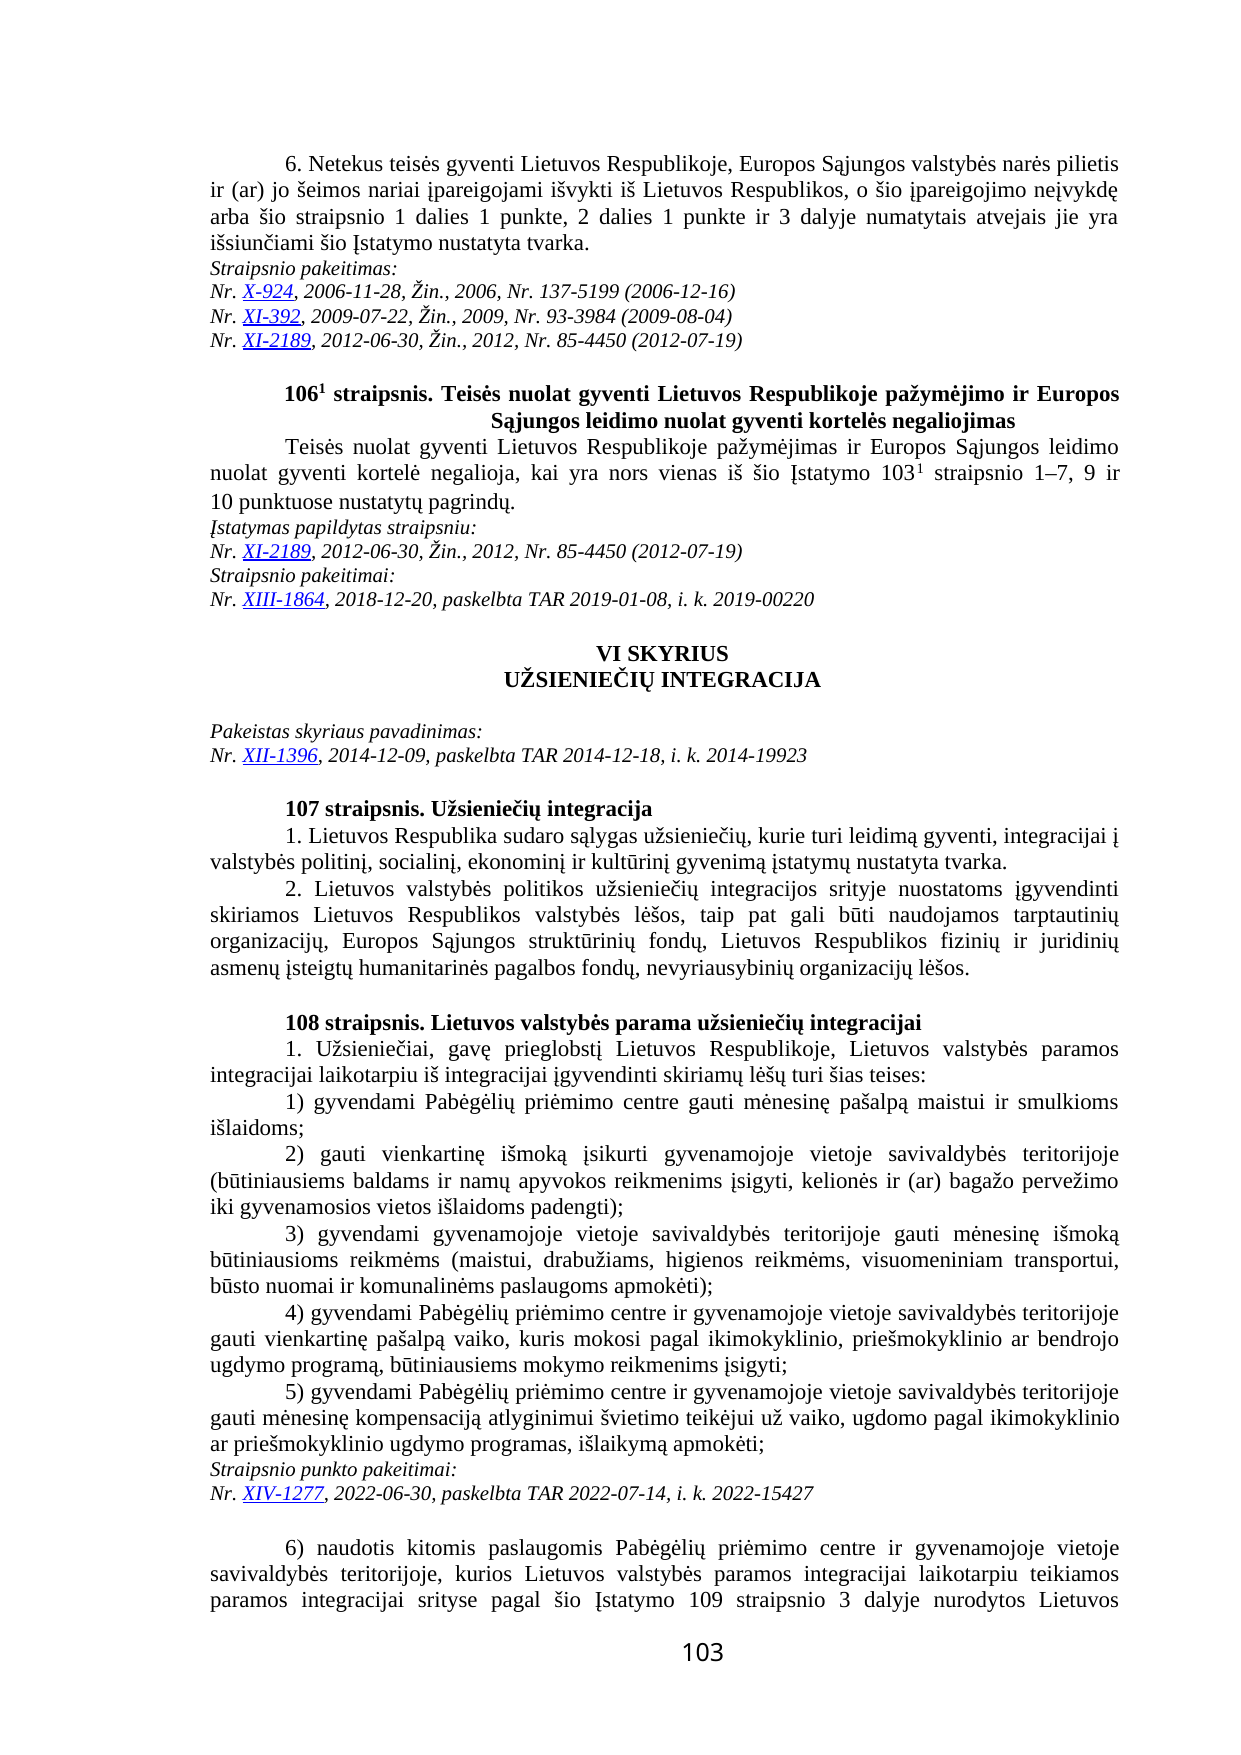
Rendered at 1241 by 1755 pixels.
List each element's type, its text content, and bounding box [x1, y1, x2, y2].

text 1. Lietuvos Respublika sudaro sąlygas užsieniečių, kurie turi leidimą gyventi, integracijai į valstybės politinį, socialinį, ekonominį ir kultūrinį gyvenimą įstatymų nustatyta tvarka. [210, 822, 1120, 874]
text Straipsnio punkto pakeitimai: [210, 1457, 1120, 1481]
text 5) gyvendami Pabėgėlių priėmimo centre ir gyvenamojoje vietoje savivaldybės teritorijoje gauti mėnesinę kompensaciją atlyginimui švietimo teikėjui už vaiko, ugdomo pagal ikimokyklinio ar priešmokyklinio ugdymo programas, išlaikymą apmokėti; [210, 1378, 1120, 1457]
text Pakeistas skyriaus pavadinimas: [210, 719, 1120, 743]
text 107 straipsnis. Užsieniečių integracija [210, 796, 1120, 822]
text Straipsnio pakeitimai: [210, 563, 1120, 587]
text 2. Lietuvos valstybės politikos užsieniečių integracijos srityje nuostatoms įgyvendinti skiriamos Lietuvos Respublikos valstybės lėšos, taip pat gali būti naudojamos tarptautinių organizacijų, Europos Sąjungos struktūrinių fondų, Lietuvos Respublikos fizinių ir juridinių asmenų įsteigtų humanitarinės pagalbos fondų, nevyriausybinių organizacijų lėšos. [210, 874, 1120, 980]
text 6) naudotis kitomis paslaugomis Pabėgėlių priėmimo centre ir gyvenamojoje vietoje savivaldybės teritorijoje, kurios Lietuvos valstybės paramos integracijai laikotarpiu teikiamos paramos integracijai srityse pagal šio Įstatymo 109 straipsnio 3 dalyje nurodytos Lietuvos [210, 1534, 1120, 1613]
text 3) gyvendami gyvenamojoje vietoje savivaldybės teritorijoje gauti mėnesinę išmoką būtiniausioms reikmėms (maistui, drabužiams, higienos reikmėms, visuomeniniam transportui, būsto nuomai ir komunalinėms paslaugoms apmokėti); [210, 1219, 1120, 1299]
text 1061 straipsnis. Teisės nuolat gyventi Lietuvos Respublikoje pažymėjimo ir Europos Sąjungos leidimo nuolat gyventi kortelės negaliojimas [284, 380, 1120, 433]
text Nr. XI-392, 2009-07-22, Žin., 2009, Nr. 93-3984 (2009-08-04) [210, 303, 1120, 328]
text Įstatymas papildytas straipsniu: [210, 514, 1120, 539]
text UŽSIENIEČIŲ INTEGRACIJA [210, 666, 1120, 692]
text Teisės nuolat gyventi Lietuvos Respublikoje pažymėjimas ir Europos Sąjungos leidimo nuolat gyventi kortelė negalioja, kai yra nors vienas iš šio Įstatymo 1031 straipsnio 1–7, 9 ir 10 punktuose nustatytų pagrindų. [210, 433, 1120, 514]
text Nr. XIV-1277, 2022-06-30, paskelbta TAR 2022-07-14, i. k. 2022-15427 [210, 1481, 1120, 1505]
text Nr. X-924, 2006-11-28, Žin., 2006, Nr. 137-5199 (2006-12-16) [210, 279, 1120, 303]
text 1) gyvendami Pabėgėlių priėmimo centre gauti mėnesinę pašalpą maistui ir smulkioms išlaidoms; [210, 1088, 1120, 1141]
text Nr. XII-1396, 2014-12-09, paskelbta TAR 2014-12-18, i. k. 2014-19923 [210, 743, 1120, 767]
text 108 straipsnis. Lietuvos valstybės parama užsieniečių integracijai [210, 1009, 1120, 1035]
text 4) gyvendami Pabėgėlių priėmimo centre ir gyvenamojoje vietoje savivaldybės teritorijoje gauti vienkartinę pašalpą vaiko, kuris mokosi pagal ikimokyklinio, priešmokyklinio ar bendrojo ugdymo programą, būtiniausiems mokymo reikmenims įsigyti; [210, 1299, 1120, 1378]
text 2) gauti vienkartinę išmoką įsikurti gyvenamojoje vietoje savivaldybės teritorijoje (būtiniausiems baldams ir namų apyvokos reikmenims įsigyti, kelionės ir (ar) bagažo pervežimo iki gyvenamosios vietos išlaidoms padengti); [210, 1141, 1120, 1219]
text Straipsnio pakeitimas: [210, 255, 1120, 279]
text 6. Netekus teisės gyventi Lietuvos Respublikoje, Europos Sąjungos valstybės narės pilietis ir (ar) jo šeimos nariai įpareigojami išvykti iš Lietuvos Respublikos, o šio įpareigojimo neįvykdę arba šio straipsnio 1 dalies 1 punkte, 2 dalies 1 punkte ir 3 dalyje numatytais atvejais jie yra išsiunčiami šio Įstatymo nustatyta tvarka. [210, 150, 1120, 255]
text Nr. XIII-1864, 2018-12-20, paskelbta TAR 2019-01-08, i. k. 2019-00220 [210, 587, 1120, 611]
text VI SKYRIUS [210, 639, 1120, 666]
text Nr. XI-2189, 2012-06-30, Žin., 2012, Nr. 85-4450 (2012-07-19) [210, 328, 1120, 352]
text Nr. XI-2189, 2012-06-30, Žin., 2012, Nr. 85-4450 (2012-07-19) [210, 539, 1120, 563]
text 1. Užsieniečiai, gavę prieglobstį Lietuvos Respublikoje, Lietuvos valstybės paramos integracijai laikotarpiu iš integracijai įgyvendinti skiriamų lėšų turi šias teises: [210, 1035, 1120, 1088]
